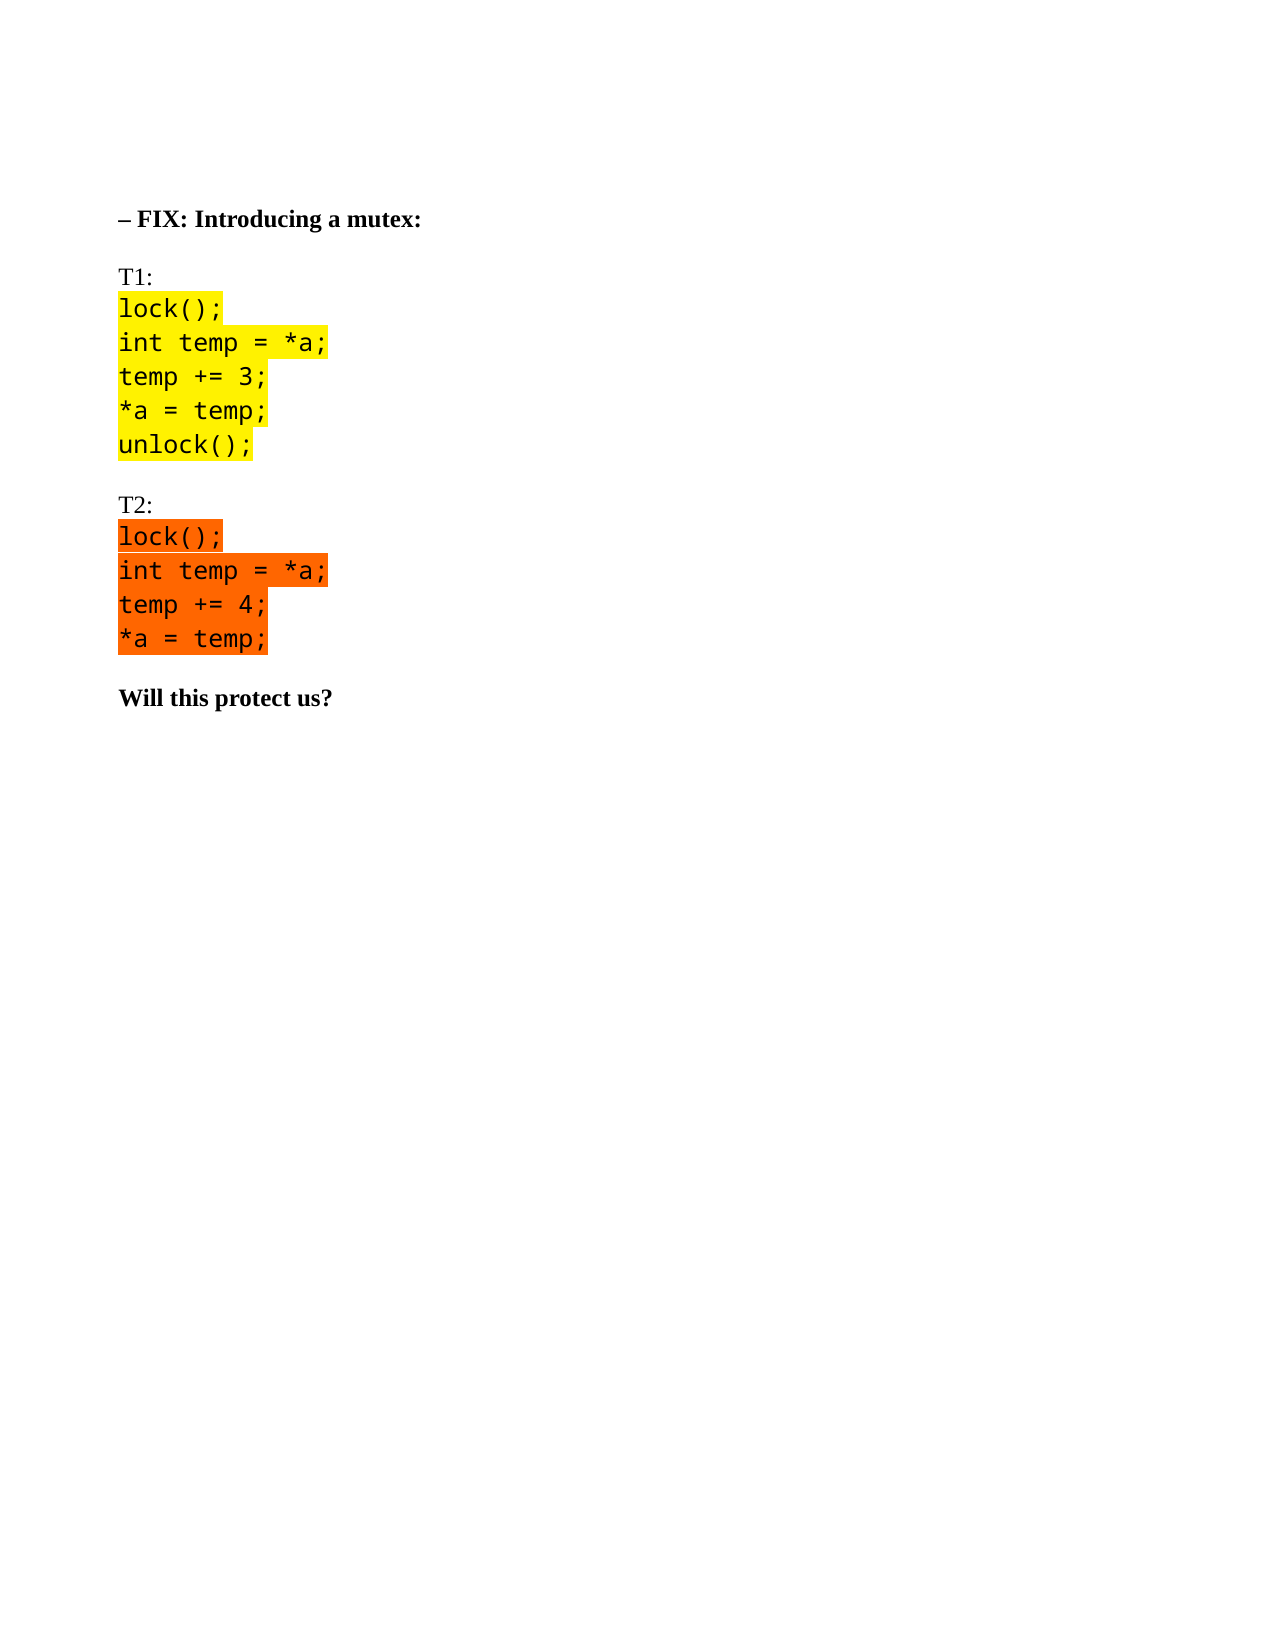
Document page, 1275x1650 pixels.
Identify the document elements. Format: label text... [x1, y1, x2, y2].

text int temp = *a; [118, 325, 1157, 359]
text *a = temp; [118, 621, 1157, 655]
text – FIX: Introducing a mutex: [118, 204, 1157, 233]
text Will this protect us? [118, 683, 1157, 712]
text lock(); [118, 518, 1157, 552]
text *a = temp; [118, 393, 1157, 427]
text T2: [118, 490, 1157, 518]
text temp += 3; [118, 359, 1157, 393]
text int temp = *a; [118, 552, 1157, 587]
text unlock(); [118, 427, 1157, 461]
text temp += 4; [118, 587, 1157, 621]
text lock(); [118, 291, 1157, 325]
text T1: [118, 262, 1157, 291]
